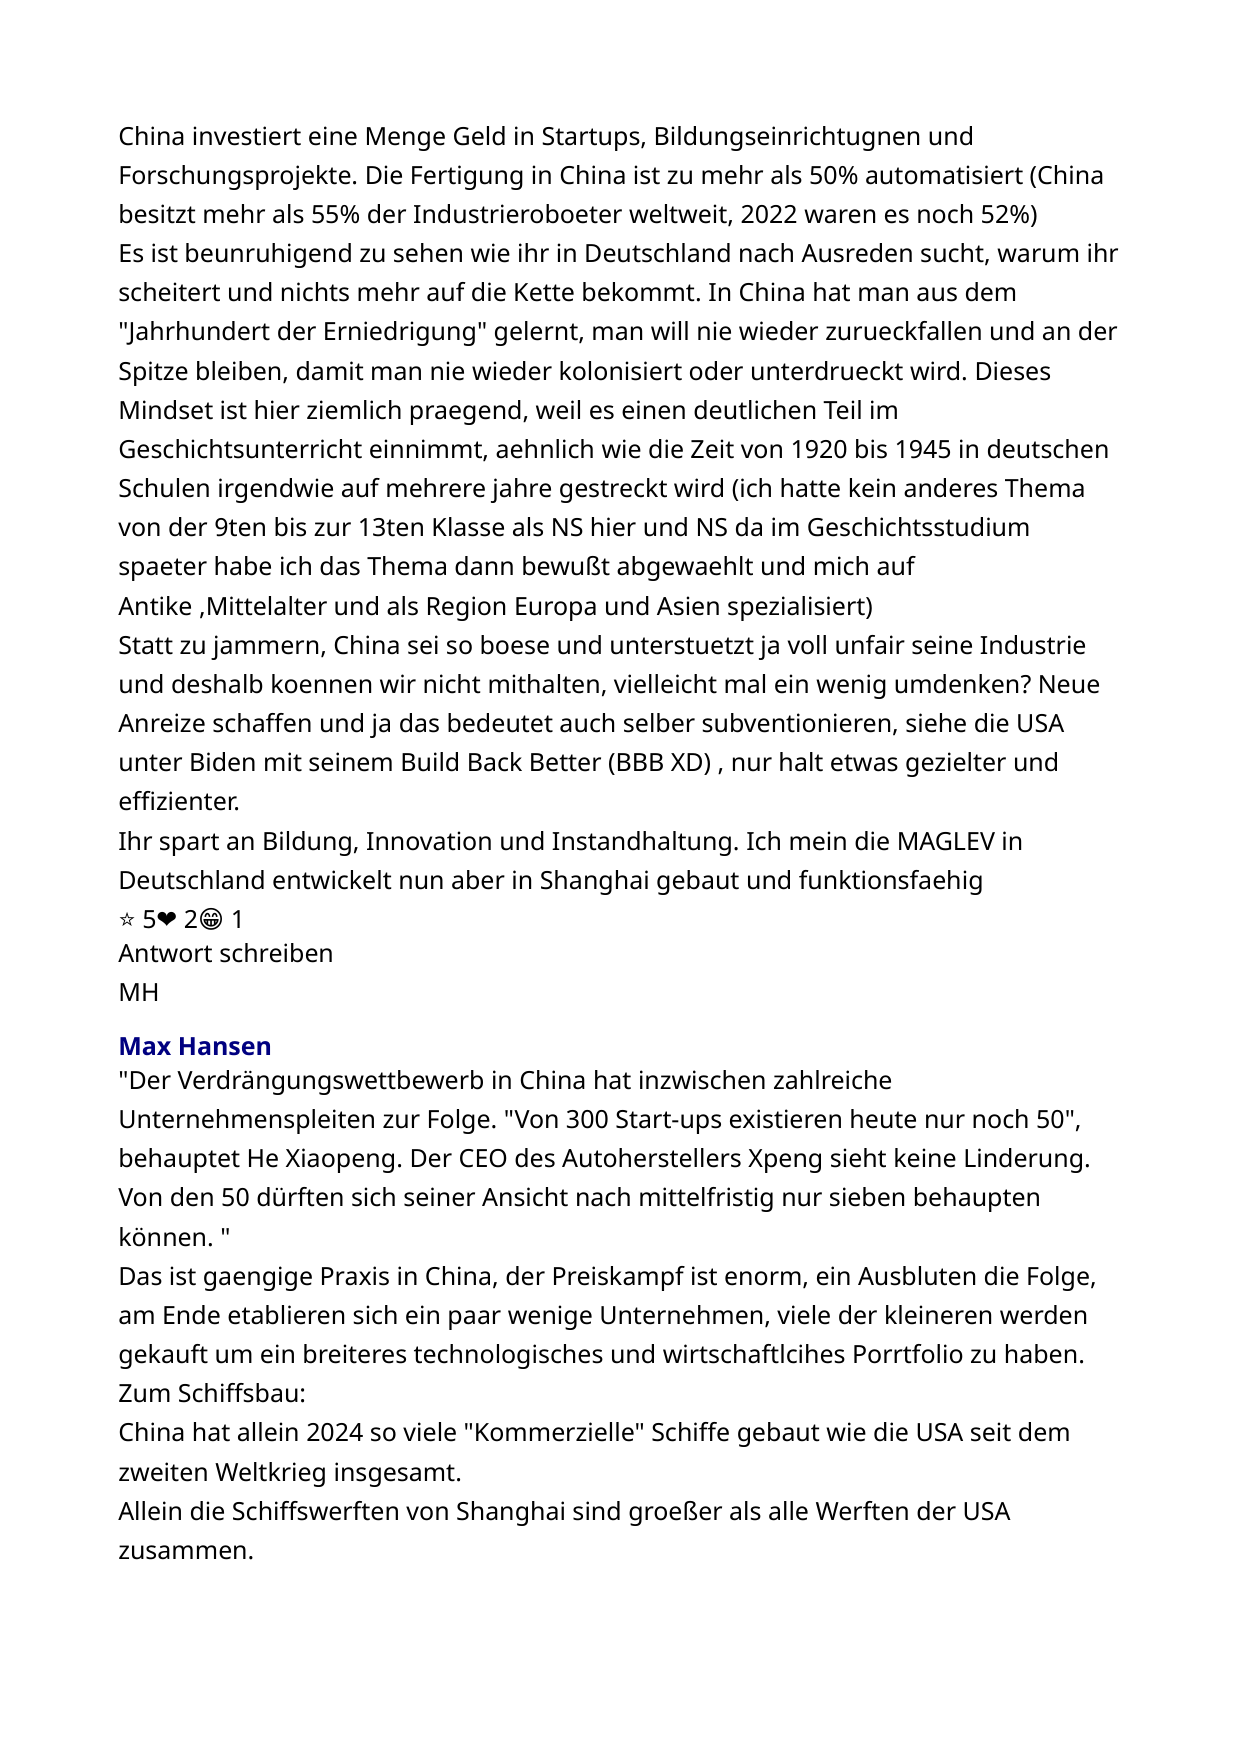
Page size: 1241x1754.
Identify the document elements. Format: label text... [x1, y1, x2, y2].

subtitle Max Hansen [118, 1028, 1122, 1062]
text Ihr spart an Bildung, Innovation und Instandhaltung. Ich mein die MAGLEV in Deutschland entwickelt nun aber in Shanghai gebaut und funktionsfaehig [118, 823, 1122, 896]
text Statt zu jammern, China sei so boese und unterstuetzt ja voll unfair seine Industrie und deshalb koennen wir nicht mithalten, vielleicht mal ein wenig umdenken? Neue Anreize schaffen und ja das bedeutet auch selber subventionieren, siehe die USA unter Biden mit seinem Build Back Better (BBB XD) , nur halt etwas gezielter und effizienter. [118, 627, 1122, 818]
text Zum Schiffsbau: [118, 1376, 1122, 1410]
text Es ist beunruhigend zu sehen wie ihr in Deutschland nach Ausreden sucht, warum ihr scheitert und nichts mehr auf die Kette bekommt. In China hat man aus dem "Jahrhundert der Erniedrigung" gelernt, man will nie wieder zurueckfallen und an der Spitze bleiben, damit man nie wieder kolonisiert oder unterdrueckt wird. Dieses Mindset ist hier ziemlich praegend, weil es einen deutlichen Teil im Geschichtsunterricht einnimmt, aehnlich wie die Zeit von 1920 bis 1945 in deutschen Schulen irgendwie auf mehrere jahre gestreckt wird (ich hatte kein anderes Thema von der 9ten bis zur 13ten Klasse als NS hier und NS da im Geschichtsstudium spaeter habe ich das Thema dann bewußt abgewaehlt und mich auf Antike ,Mittelalter und als Region Europa und Asien spezialisiert) [118, 236, 1122, 622]
text China investiert eine Menge Geld in Startups, Bildungseinrichtugnen und Forschungsprojekte. Die Fertigung in China ist zu mehr als 50% automatisiert (China besitzt mehr als 55% der Industrieroboeter weltweit, 2022 waren es noch 52%) [118, 118, 1122, 231]
text Allein die Schiffswerften von Shanghai sind groeßer als alle Werften der USA zusammen. [118, 1493, 1122, 1567]
text "Der Verdrängungswettbewerb in China hat inzwischen zahlreiche Unternehmenspleiten zur Folge. "Von 300 Start-ups existieren heute nur noch 50", behauptet He Xiaopeng. Der CEO des Autoherstellers Xpeng sieht keine Linderung. Von den 50 dürften sich seiner Ansicht nach mittelfristig nur sieben behaupten können. " [118, 1062, 1122, 1253]
text China hat allein 2024 so viele "Kommerzielle" Schiffe gebaut wie die USA seit dem zweiten Weltkrieg insgesamt. [118, 1415, 1122, 1488]
text Antwort schreiben [118, 936, 1122, 969]
text ⭐️ 5❤️ 2😁 1 [118, 901, 1122, 936]
text MH [118, 975, 1122, 1009]
text Das ist gaengige Praxis in China, der Preiskampf ist enorm, ein Ausbluten die Folge, am Ende etablieren sich ein paar wenige Unternehmen, viele der kleineren werden gekauft um ein breiteres technologisches und wirtschaftlcihes Porrtfolio zu haben. [118, 1258, 1122, 1371]
